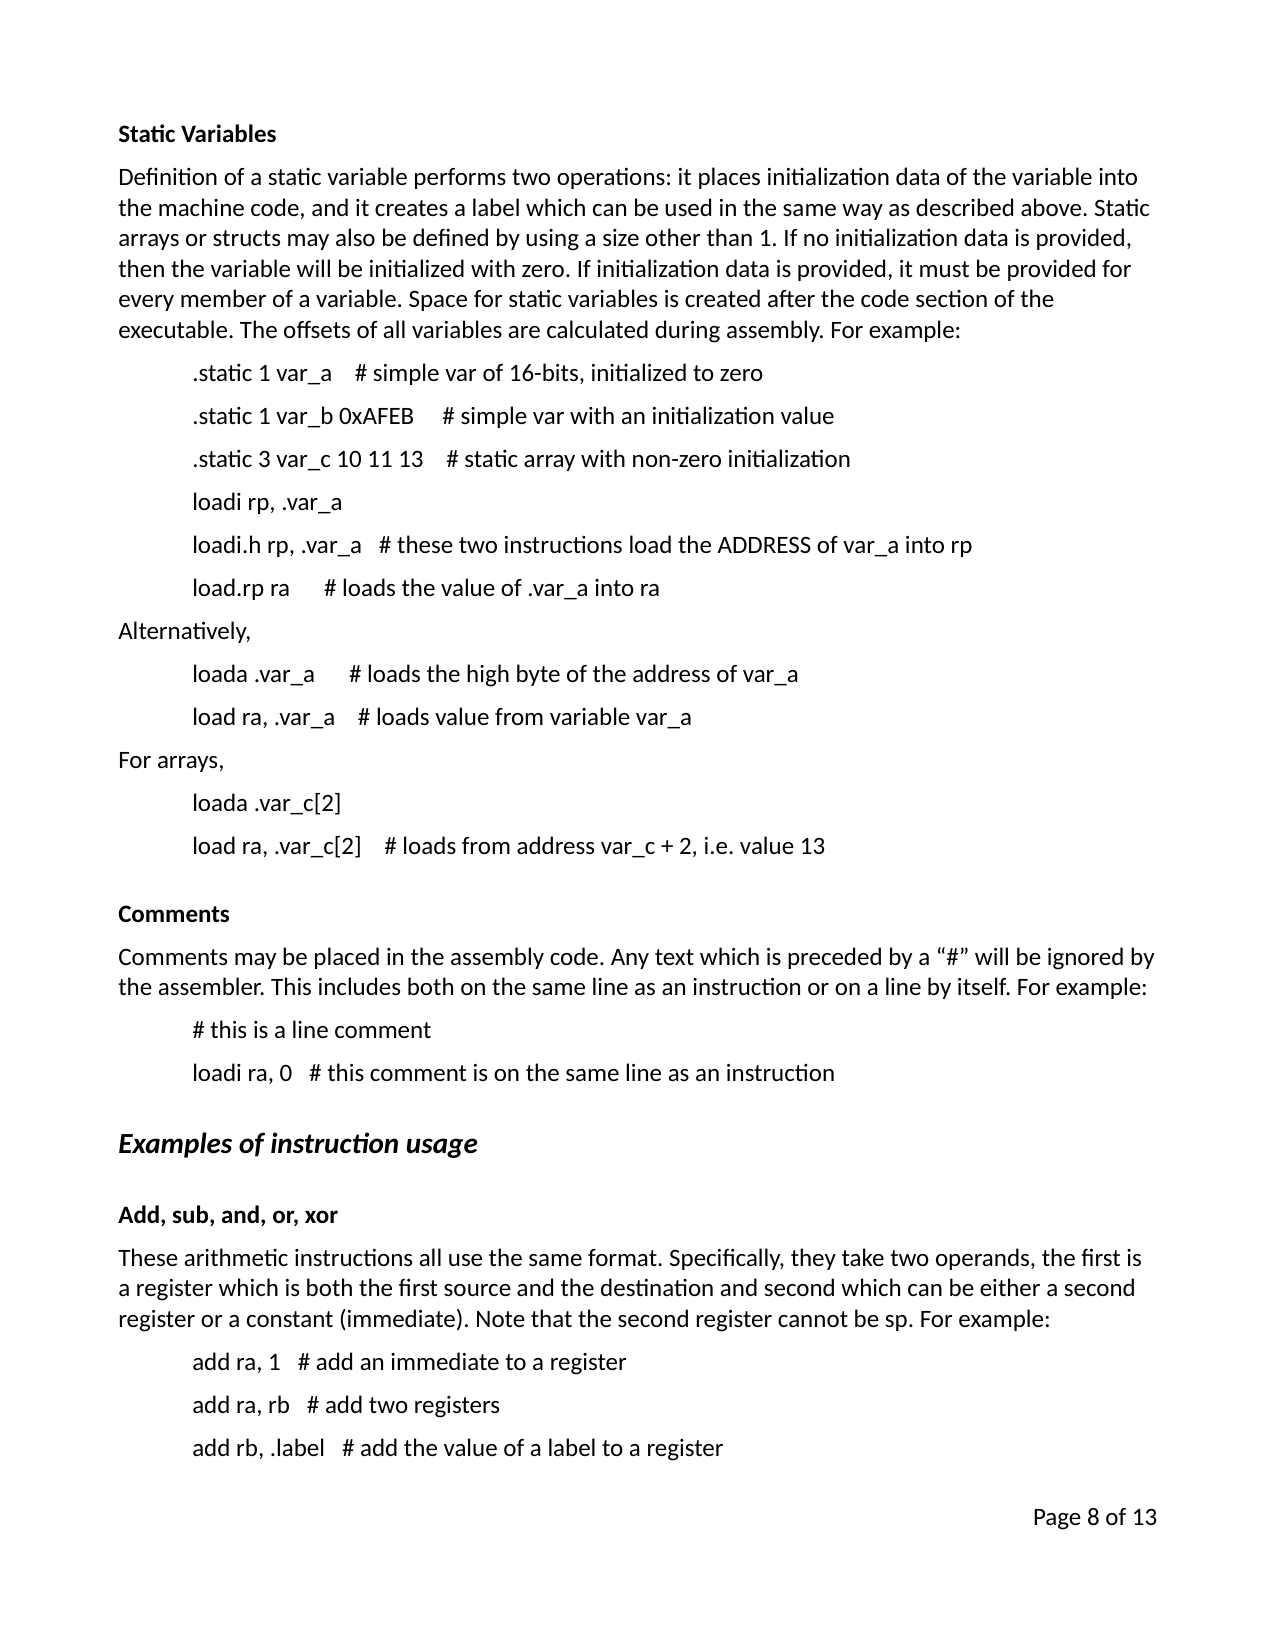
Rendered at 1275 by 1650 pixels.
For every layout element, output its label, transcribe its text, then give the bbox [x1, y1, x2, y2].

text These arithmetic instructions all use the same format. Specifically, they take two operands, the first is a register which is both the first source and the destination and second which can be either a second register or a constant (immediate). Note that the second register cannot be sp. For example: [118, 1242, 1157, 1333]
text loadi ra, 0 # this comment is on the same line as an instruction [118, 1058, 1157, 1088]
subtitle Add, sub, and, or, xor [118, 1199, 1157, 1229]
text Alternatively, [118, 615, 1157, 645]
text loadi rp, .var_a [118, 486, 1157, 516]
subtitle Comments [118, 898, 1157, 928]
text Comments may be placed in the assembly code. Any text which is preceded by a “#” will be ignored by the assembler. This includes both on the same line as an instruction or on a line by itself. For example: [118, 941, 1157, 1002]
text load ra, .var_c[2] # loads from address var_c + 2, i.e. value 13 [118, 830, 1157, 861]
text load.rp ra # loads the value of .var_a into ra [118, 572, 1157, 602]
text load ra, .var_a # loads value from variable var_a [118, 701, 1157, 731]
text add rb, .label # add the value of a label to a register [118, 1432, 1157, 1462]
text add ra, rb # add two registers [118, 1389, 1157, 1419]
text .static 1 var_a # simple var of 16-bits, initialized to zero [118, 357, 1157, 387]
text Definition of a static variable performs two operations: it places initialization data of the variable into the machine code, and it creates a label which can be used in the same way as described above. Static arrays or structs may also be defined by using a size other than 1. If no initialization data is provided, then the variable will be initialized with zero. If initialization data is provided, it must be provided for every member of a variable. Space for static variables is created after the code section of the executable. The offsets of all variables are calculated during assembly. For example: [118, 161, 1157, 344]
text loadi.h rp, .var_a # these two instructions load the ADDRESS of var_a into rp [118, 529, 1157, 559]
text .static 1 var_b 0xAFEB # simple var with an initialization value [118, 400, 1157, 430]
text loada .var_c[2] [118, 787, 1157, 817]
text add ra, 1 # add an immediate to a register [118, 1346, 1157, 1376]
subtitle Examples of instruction usage [118, 1126, 1157, 1161]
text loada .var_a # loads the high byte of the address of var_a [118, 658, 1157, 688]
text For arrays, [118, 744, 1157, 774]
text .static 3 var_c 10 11 13 # static array with non-zero initialization [118, 443, 1157, 473]
text # this is a line comment [118, 1014, 1157, 1045]
subtitle Static Variables [118, 118, 1157, 149]
